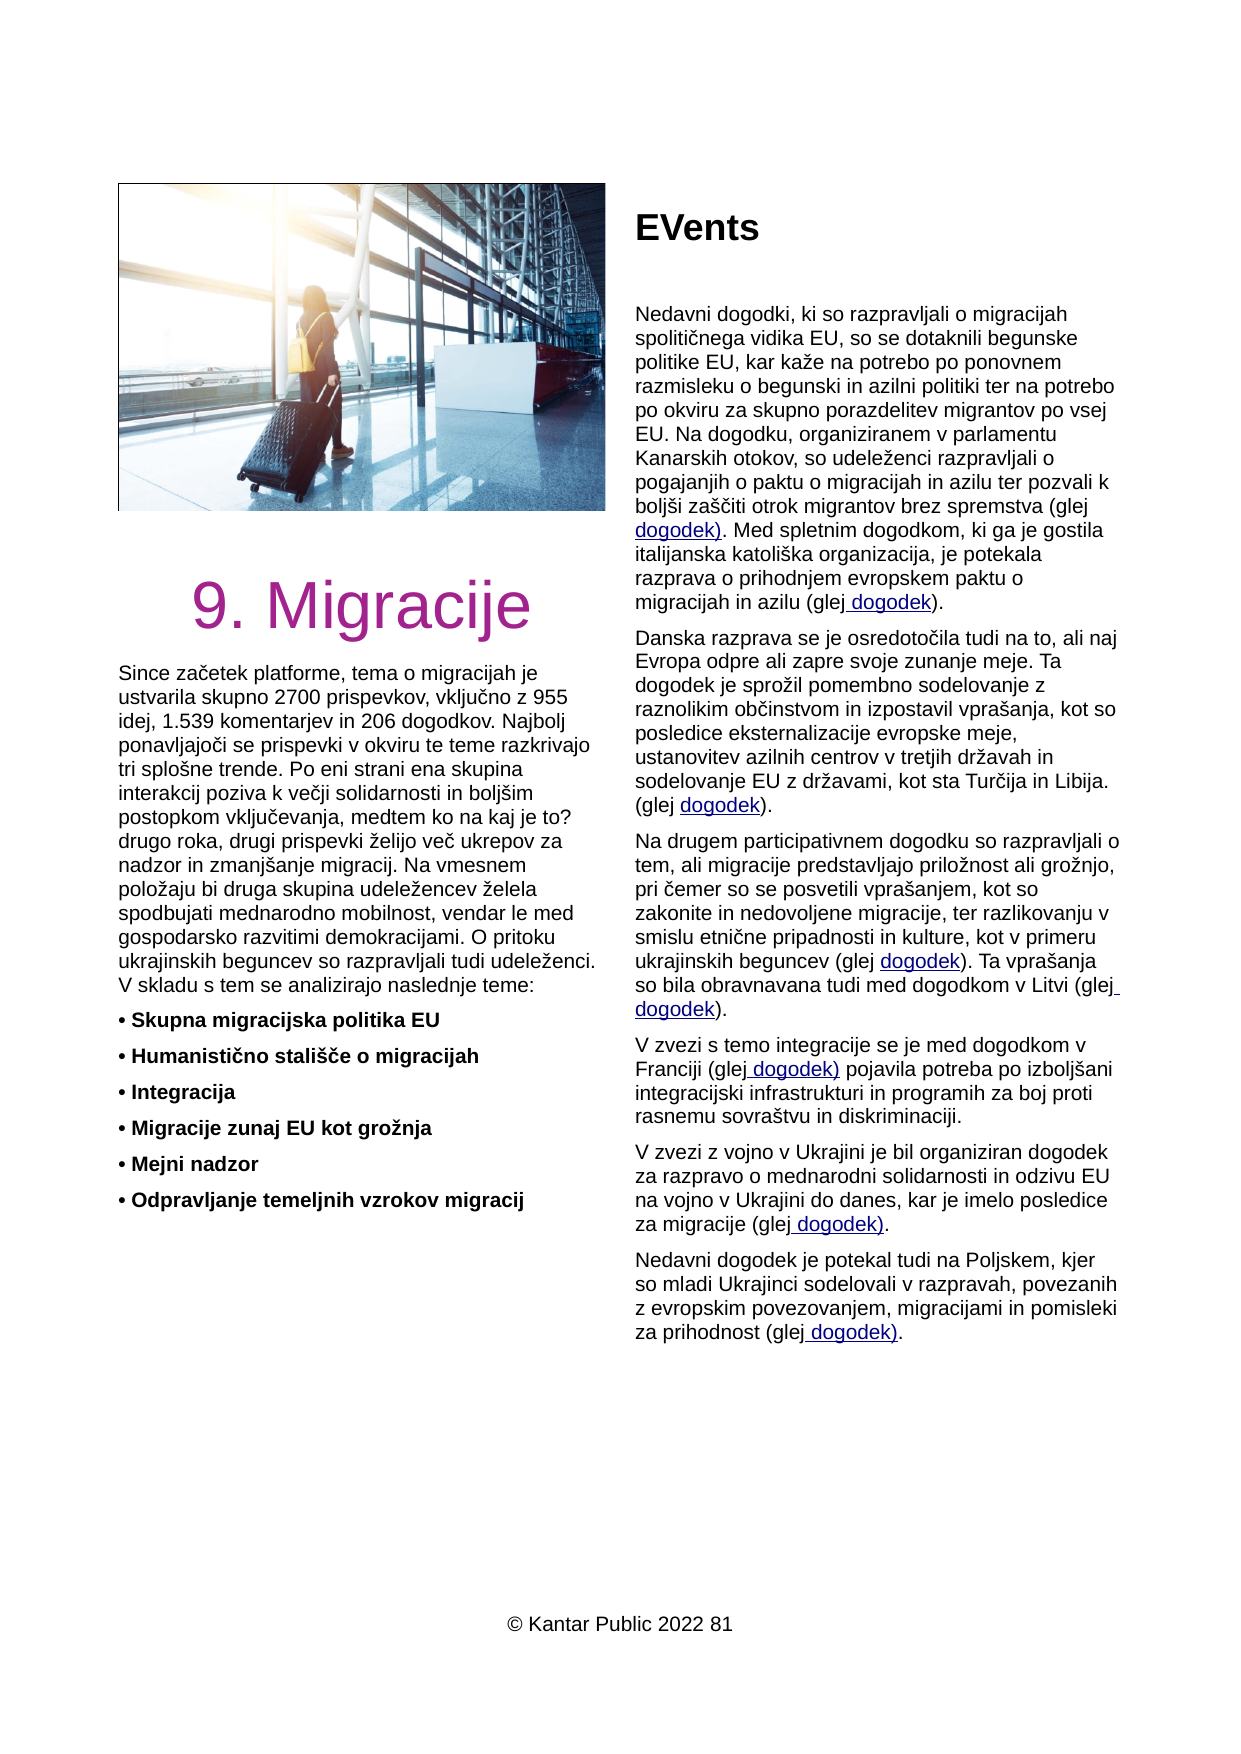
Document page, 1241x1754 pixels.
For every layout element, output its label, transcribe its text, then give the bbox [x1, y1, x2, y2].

text Since začetek platforme, tema o migracijah je ustvarila skupno 2700 prispevkov, vključno z 955 idej, 1.539 komentarjev in 206 dogodkov. Najbolj ponavljajoči se prispevki v okviru te teme razkrivajo tri splošne trende. Po eni strani ena skupina interakcij poziva k večji solidarnosti in boljšim postopkom vključevanja, medtem ko na kaj je to? drugo roka, drugi prispevki želijo več ukrepov za nadzor in zmanjšanje migracij. Na vmesnem položaju bi druga skupina udeležencev želela spodbujati mednarodno mobilnost, vendar le med gospodarsko razvitimi demokracijami. O pritoku ukrajinskih beguncev so razpravljali tudi udeleženci. V skladu s tem se analizirajo naslednje teme: [118, 661, 605, 996]
text Nedavni dogodek je potekal tudi na Poljskem, kjer so mladi Ukrajinci sodelovali v razpravah, povezanih z evropskim povezovanjem, migracijami in pomisleki za prihodnost (glej dogodek). [635, 1248, 1122, 1344]
text • Humanistično stališče o migracijah [118, 1044, 605, 1068]
text V zvezi z vojno v Ukrajini je bil organiziran dogodek za razpravo o mednarodni solidarnosti in odzivu EU na vojno v Ukrajini do danes, kar je imelo posledice za migracije (glej dogodek). [635, 1140, 1122, 1236]
subtitle 9. Migracije [118, 566, 605, 642]
text • Mejni nadzor [118, 1152, 605, 1176]
text Na drugem participativnem dogodku so razpravljali o tem, ali migracije predstavljajo priložnost ali grožnjo, pri čemer so se posvetili vprašanjem, kot so zakonite in nedovoljene migracije, ter razlikovanju v smislu etnične pripadnosti in kulture, kot v primeru ukrajinskih beguncev (glej dogodek). Ta vprašanja so bila obravnavana tudi med dogodkom v Litvi (glej dogodek). [635, 829, 1122, 1021]
text • Migracije zunaj EU kot grožnja [118, 1116, 605, 1140]
text • Skupna migracijska politika EU [118, 1008, 605, 1032]
text Danska razprava se je osredotočila tudi na to, ali naj Evropa odpre ali zapre svoje zunanje meje. Ta dogodek je sprožil pomembno sodelovanje z raznolikim občinstvom in izpostavil vprašanja, kot so posledice eksternalizacije evropske meje, ustanovitev azilnih centrov v tretjih državah in sodelovanje EU z državami, kot sta Turčija in Libija. (glej dogodek). [635, 625, 1122, 817]
text • Odpravljanje temeljnih vzrokov migracij [118, 1187, 605, 1211]
text Nedavni dogodki, ki so razpravljali o migracijah spolitičnega vidika EU, so se dotaknili begunske politike EU, kar kaže na potrebo po ponovnem razmisleku o begunski in azilni politiki ter na potrebo po okviru za skupno porazdelitev migrantov po vsej EU. Na dogodku, organiziranem v parlamentu Kanarskih otokov, so udeleženci razpravljali o pogajanjih o paktu o migracijah in azilu ter pozvali k boljši zaščiti otrok migrantov brez spremstva (glej dogodek). Med spletnim dogodkom, ki ga je gostila italijanska katoliška organizacija, je potekala razprava o prihodnjem evropskem paktu o migracijah in azilu (glej dogodek). [635, 302, 1122, 613]
picture [118, 183, 606, 511]
subtitle EVents [635, 205, 1122, 248]
text • Integracija [118, 1080, 605, 1104]
text V zvezi s temo integracije se je med dogodkom v Franciji (glej dogodek) pojavila potreba po izboljšani integracijski infrastrukturi in programih za boj proti rasnemu sovraštvu in diskriminaciji. [635, 1032, 1122, 1128]
